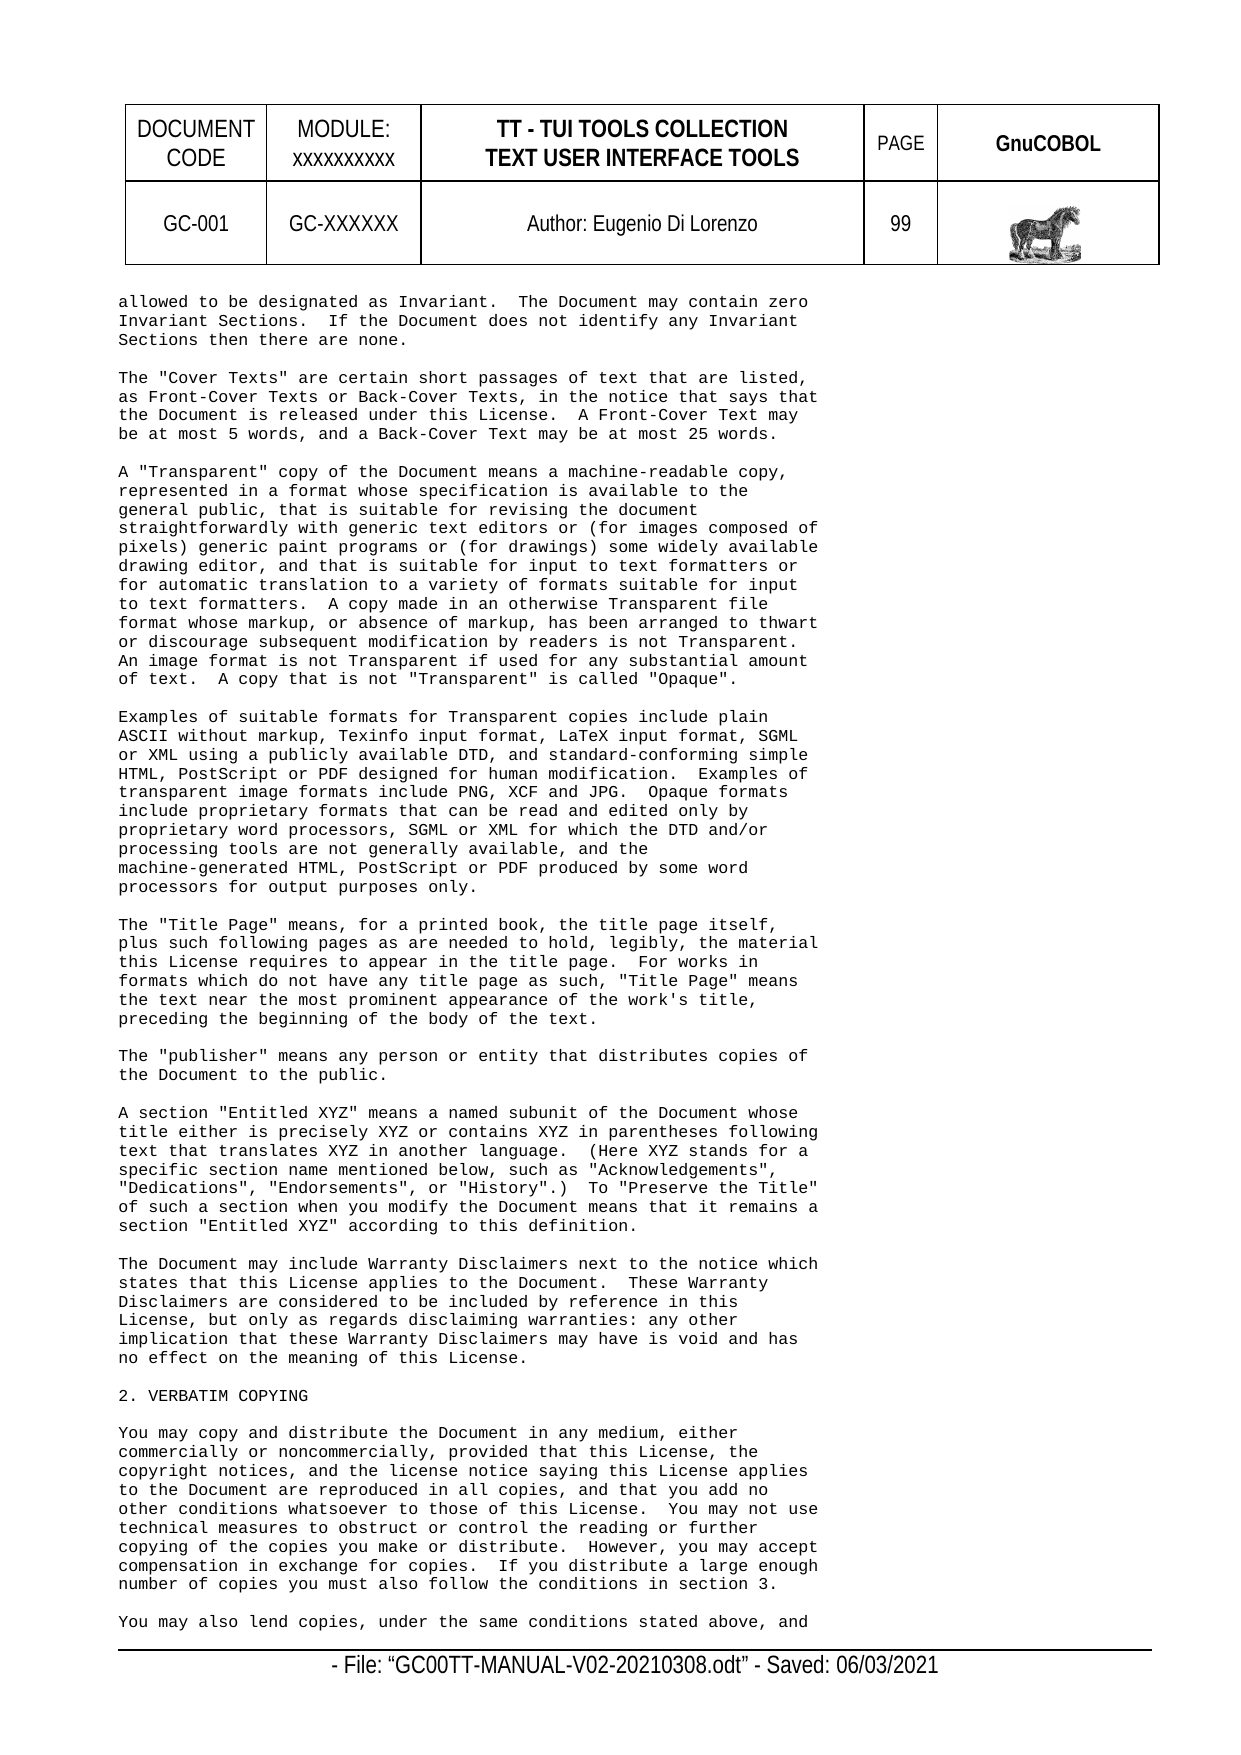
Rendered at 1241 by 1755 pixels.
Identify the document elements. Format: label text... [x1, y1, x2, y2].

text An image format is not Transparent if used for any substantial amount [118, 652, 1152, 671]
text or discourage subsequent modification by readers is not Transparent. [118, 633, 1152, 652]
text allowed to be designated as Invariant. The Document may contain zero [118, 294, 1152, 313]
text the Document is released under this License. A Front-Cover Text may [118, 407, 1152, 426]
text implication that these Warranty Disclaimers may have is void and has [118, 1331, 1152, 1350]
text represented in a format whose specification is available to the [118, 482, 1152, 501]
text You may also lend copies, under the same conditions stated above, and [118, 1614, 1152, 1632]
text this License requires to appear in the title page. For works in [118, 954, 1152, 973]
text other conditions whatsoever to those of this License. You may not use [118, 1501, 1152, 1519]
text A "Transparent" copy of the Document means a machine-readable copy, [118, 463, 1152, 482]
text format whose markup, or absence of markup, has been arranged to thwart [118, 614, 1152, 633]
text include proprietary formats that can be read and edited only by [118, 803, 1152, 822]
text Invariant Sections. If the Document does not identify any Invariant [118, 313, 1152, 332]
text License, but only as regards disclaiming warranties: any other [118, 1312, 1152, 1331]
text plus such following pages as are needed to hold, legibly, the material [118, 935, 1152, 954]
text compensation in exchange for copies. If you distribute a large enough [118, 1557, 1152, 1576]
text drawing editor, and that is suitable for input to text formatters or [118, 558, 1152, 577]
text The "Title Page" means, for a printed book, the title page itself, [118, 916, 1152, 935]
text The "Cover Texts" are certain short passages of text that are listed, [118, 369, 1152, 388]
text or XML using a publicly available DTD, and standard-conforming simple [118, 746, 1152, 765]
text 2. VERBATIM COPYING [118, 1387, 1152, 1406]
text general public, that is suitable for revising the document [118, 501, 1152, 520]
text processors for output purposes only. [118, 878, 1152, 897]
text number of copies you must also follow the conditions in section 3. [118, 1576, 1152, 1595]
text of text. A copy that is not "Transparent" is called "Opaque". [118, 671, 1152, 690]
text proprietary word processors, SGML or XML for which the DTD and/or [118, 822, 1152, 841]
text of such a section when you modify the Document means that it remains a [118, 1199, 1152, 1218]
text section "Entitled XYZ" according to this definition. [118, 1218, 1152, 1237]
text Examples of suitable formats for Transparent copies include plain [118, 709, 1152, 727]
text for automatic translation to a variety of formats suitable for input [118, 577, 1152, 596]
text Sections then there are none. [118, 332, 1152, 350]
text to the Document are reproduced in all copies, and that you add no [118, 1482, 1152, 1501]
text "Dedications", "Endorsements", or "History".) To "Preserve the Title" [118, 1180, 1152, 1199]
text Disclaimers are considered to be included by reference in this [118, 1293, 1152, 1312]
text machine-generated HTML, PostScript or PDF produced by some word [118, 859, 1152, 878]
text transparent image formats include PNG, XCF and JPG. Opaque formats [118, 784, 1152, 803]
text copyright notices, and the license notice saying this License applies [118, 1463, 1152, 1482]
text to text formatters. A copy made in an otherwise Transparent file [118, 596, 1152, 614]
text pixels) generic paint programs or (for drawings) some widely available [118, 539, 1152, 558]
text A section "Entitled XYZ" means a named subunit of the Document whose [118, 1104, 1152, 1123]
text You may copy and distribute the Document in any medium, either [118, 1425, 1152, 1444]
text ASCII without markup, Texinfo input format, LaTeX input format, SGML [118, 727, 1152, 746]
text preceding the beginning of the body of the text. [118, 1010, 1152, 1029]
text The Document may include Warranty Disclaimers next to the notice which [118, 1255, 1152, 1274]
text straightforwardly with generic text editors or (for images composed of [118, 520, 1152, 539]
text as Front-Cover Texts or Back-Cover Texts, in the notice that says that [118, 388, 1152, 407]
text states that this License applies to the Document. These Warranty [118, 1274, 1152, 1293]
text commercially or noncommercially, provided that this License, the [118, 1444, 1152, 1463]
text copying of the copies you make or distribute. However, you may accept [118, 1538, 1152, 1557]
text text that translates XYZ in another language. (Here XYZ stands for a [118, 1142, 1152, 1161]
text specific section name mentioned below, such as "Acknowledgements", [118, 1161, 1152, 1180]
text HTML, PostScript or PDF designed for human modification. Examples of [118, 765, 1152, 784]
text processing tools are not generally available, and the [118, 841, 1152, 859]
text no effect on the meaning of this License. [118, 1350, 1152, 1368]
text title either is precisely XYZ or contains XYZ in parentheses following [118, 1123, 1152, 1142]
text technical measures to obstruct or control the reading or further [118, 1519, 1152, 1538]
text formats which do not have any title page as such, "Title Page" means [118, 973, 1152, 991]
text the text near the most prominent appearance of the work's title, [118, 991, 1152, 1010]
text be at most 5 words, and a Back-Cover Text may be at most 25 words. [118, 426, 1152, 445]
text the Document to the public. [118, 1067, 1152, 1086]
text The "publisher" means any person or entity that distributes copies of [118, 1048, 1152, 1067]
